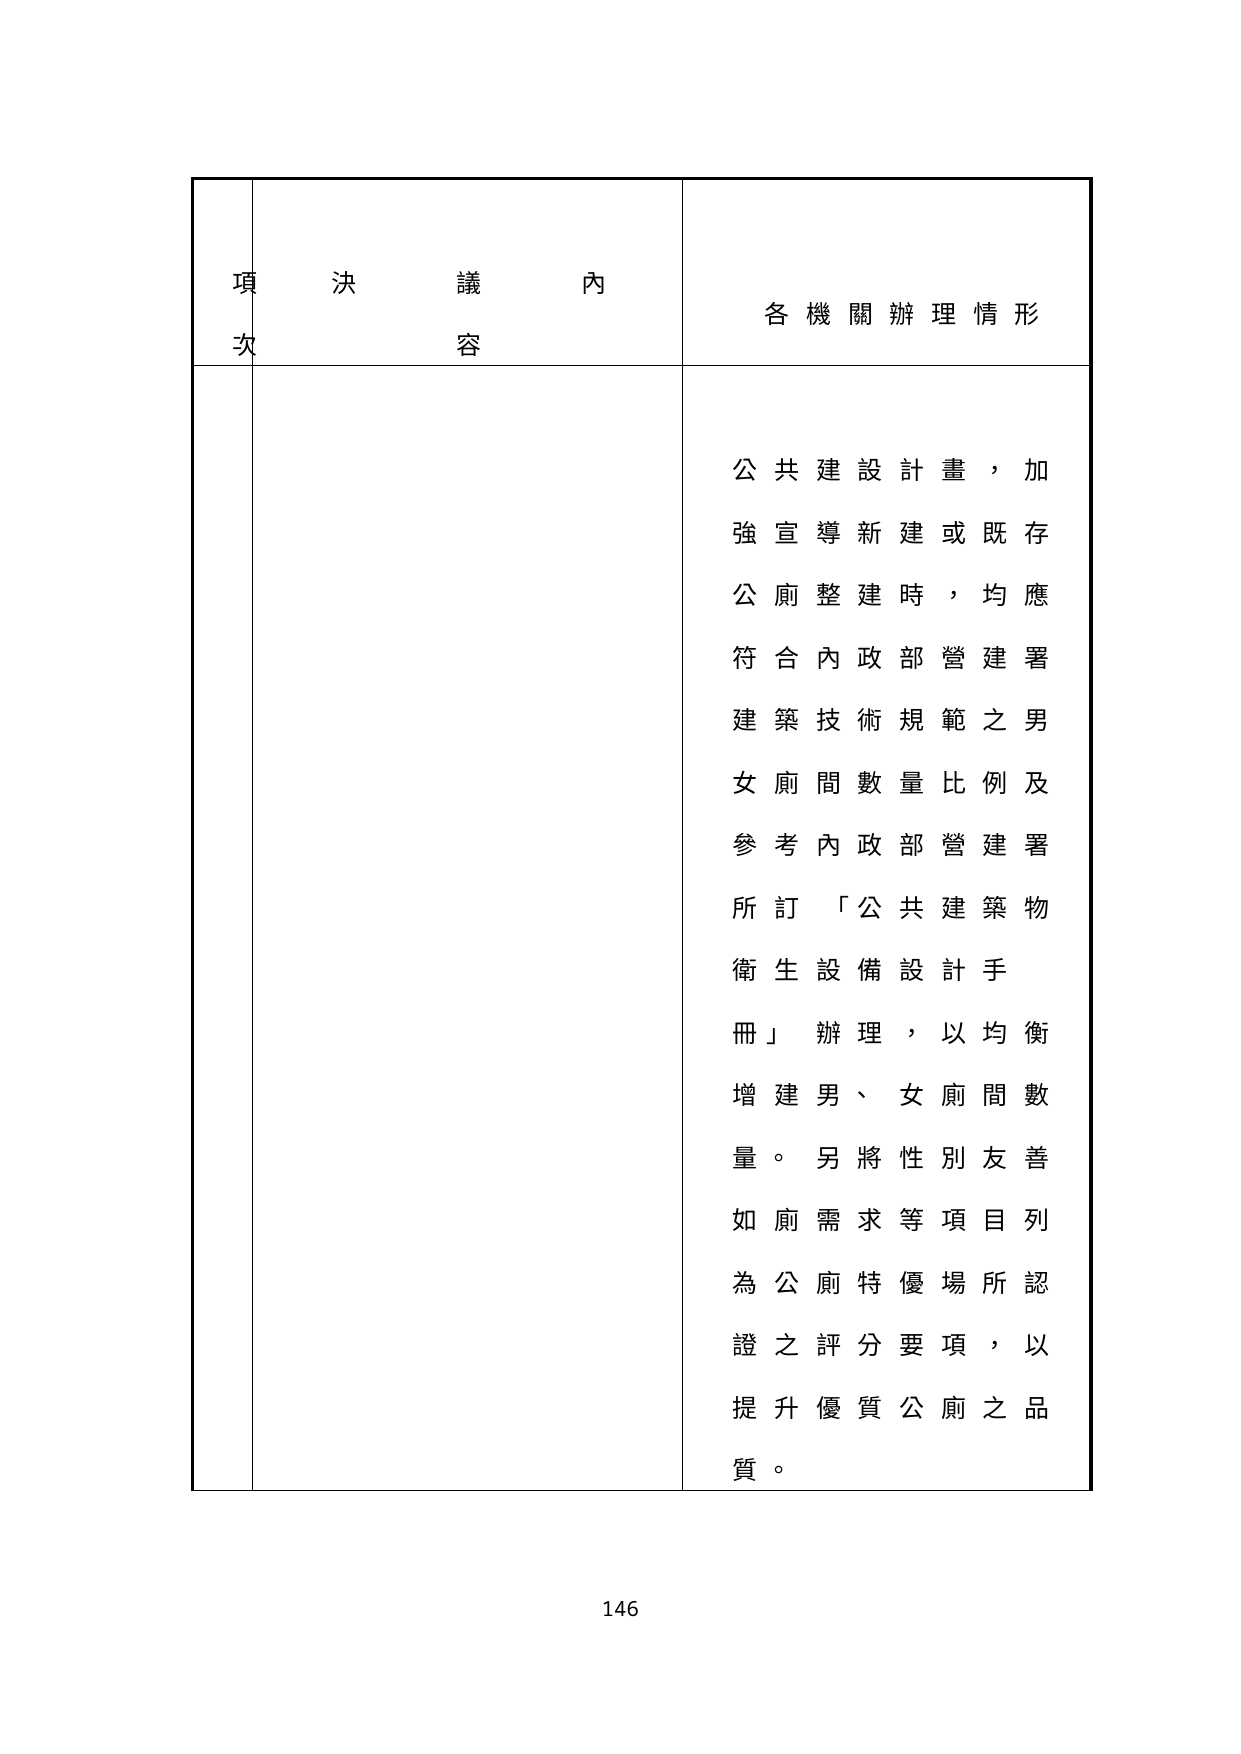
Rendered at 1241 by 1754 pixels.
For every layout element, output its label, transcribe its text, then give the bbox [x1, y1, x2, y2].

table_header 決 議 內 容 [253, 180, 682, 365]
table_cell 38. [194, 366, 252, 1490]
table_cell 公共建設計畫，加強宣導新建或既存公廁整建時，均應符合內政部營建署建築技術規範之男女廁間數量比例及參考內政部營建署所訂「公共建築物衛生設備設計手冊」辦理，以均衡增建男、女廁間數量。另將性別友善如廁需求等項目列為公廁特優場所認證之評分要項，以提升優質公廁之品質。 [683, 366, 1089, 1490]
table_header 各機關辦理情形 [683, 180, 1089, 365]
table_header 項次 [194, 180, 252, 365]
table_cell [253, 366, 682, 1490]
